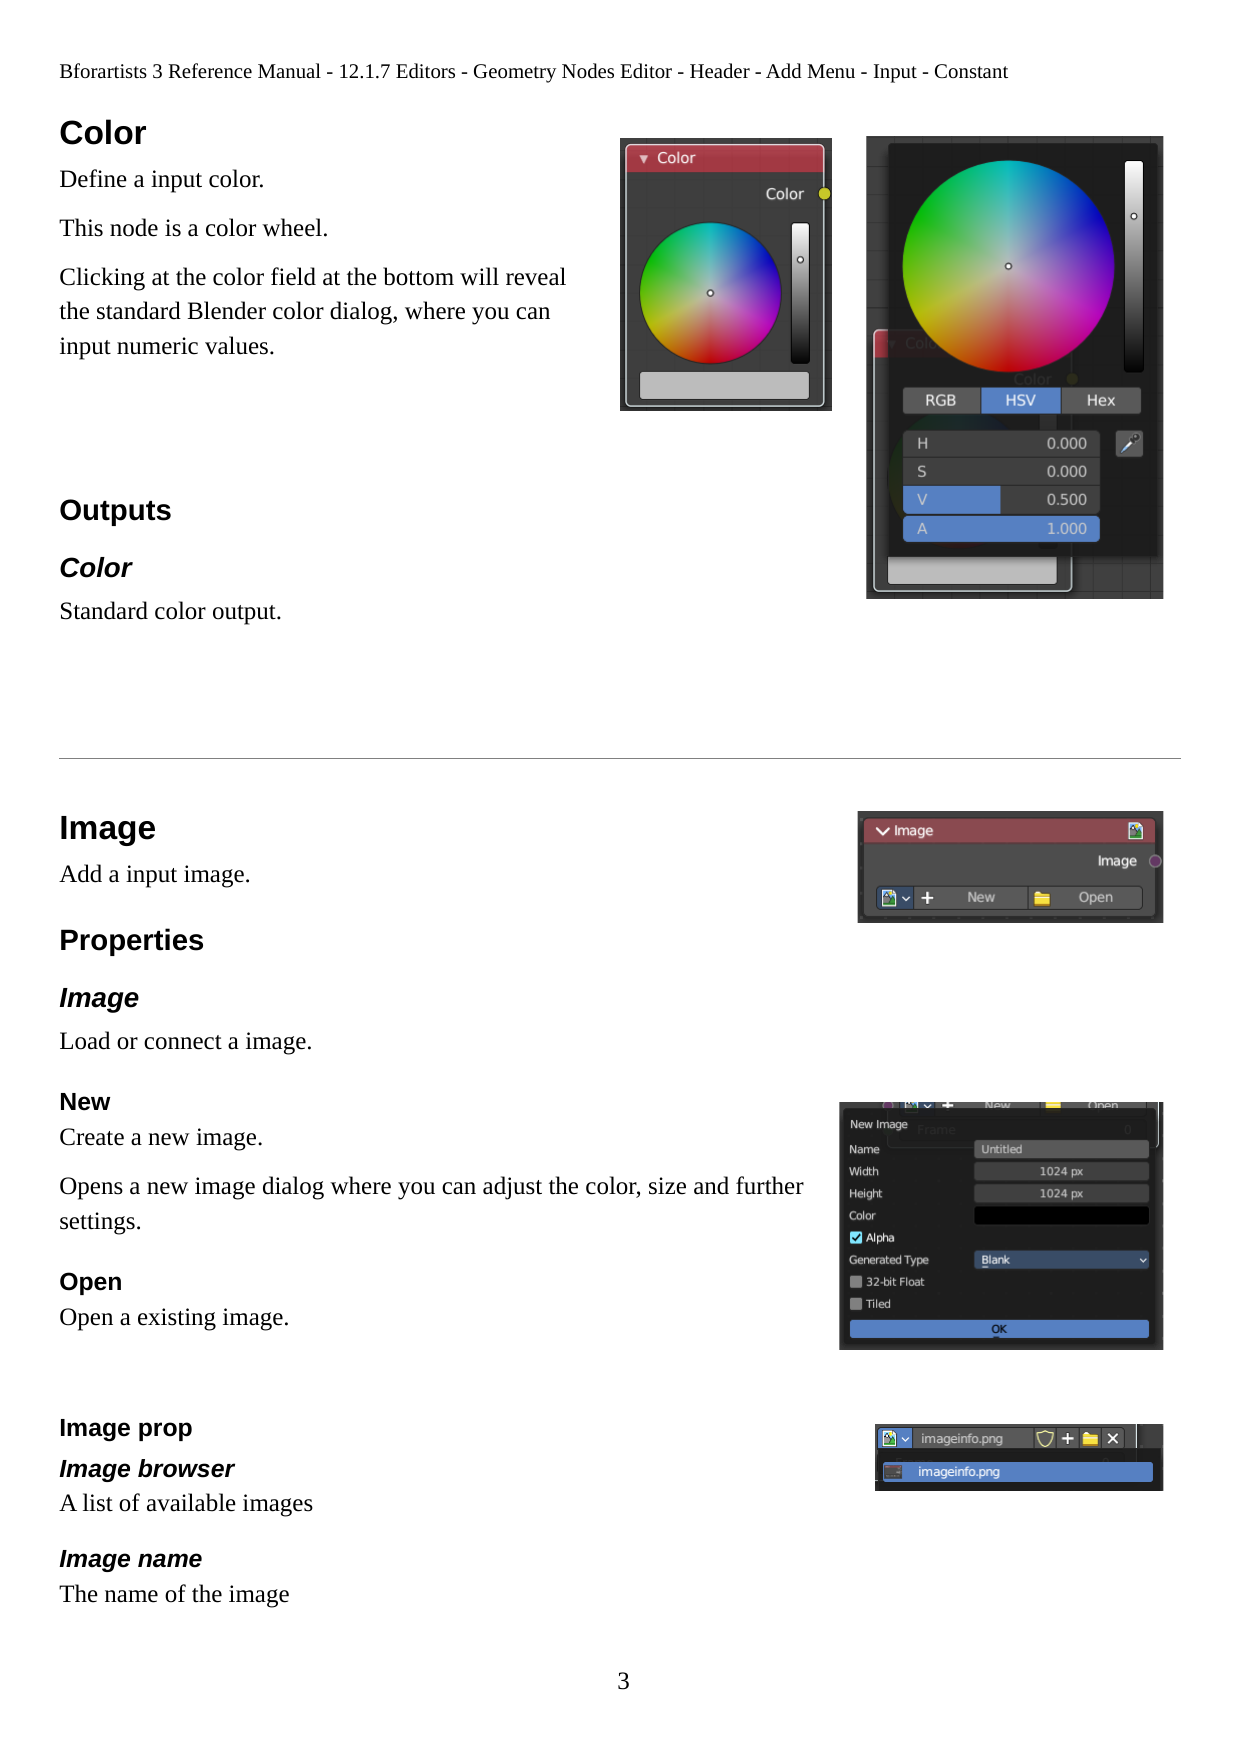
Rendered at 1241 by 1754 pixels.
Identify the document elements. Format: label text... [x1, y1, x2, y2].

subtitle Properties [59, 923, 1181, 956]
picture [857, 811, 1164, 923]
subtitle Open [59, 1267, 839, 1296]
text This node is a color wheel. [59, 213, 620, 242]
text Open a existing image. [59, 1302, 839, 1331]
subtitle [1164, 551, 1181, 583]
picture [875, 1424, 1164, 1491]
text A list of available images [59, 1488, 1181, 1517]
subtitle [1164, 493, 1181, 526]
subtitle Color [59, 551, 866, 583]
picture [866, 136, 1164, 599]
subtitle [1164, 1454, 1181, 1482]
picture [839, 1102, 1164, 1350]
text Define a input color. [59, 164, 620, 192]
text Standard color output. [59, 596, 1181, 624]
text [832, 213, 866, 242]
text [1164, 164, 1181, 192]
text Load or connect a image. [59, 1026, 1181, 1054]
text [1164, 1122, 1181, 1151]
subtitle Image [59, 808, 1181, 847]
subtitle Image prop [59, 1413, 1181, 1441]
subtitle Outputs [59, 493, 866, 526]
text Add a input image. [59, 859, 857, 888]
picture [620, 138, 832, 411]
subtitle Image [59, 981, 1181, 1013]
text The name of the image [59, 1579, 1181, 1607]
text [832, 262, 866, 359]
text Opens a new image dialog where you can adjust the color, size and further settings. [59, 1171, 839, 1234]
subtitle [1164, 1267, 1181, 1296]
text [832, 164, 866, 192]
text [1164, 1302, 1181, 1331]
subtitle New [59, 1087, 1181, 1116]
subtitle Image name [59, 1544, 1181, 1572]
subtitle Image browser [59, 1454, 875, 1482]
subtitle Color [59, 113, 1181, 151]
text [1164, 859, 1181, 888]
text Create a new image. [59, 1122, 839, 1151]
text Clicking at the color field at the bottom will reveal the standard Blender color dialog, where you can input numeric values. [59, 262, 620, 359]
